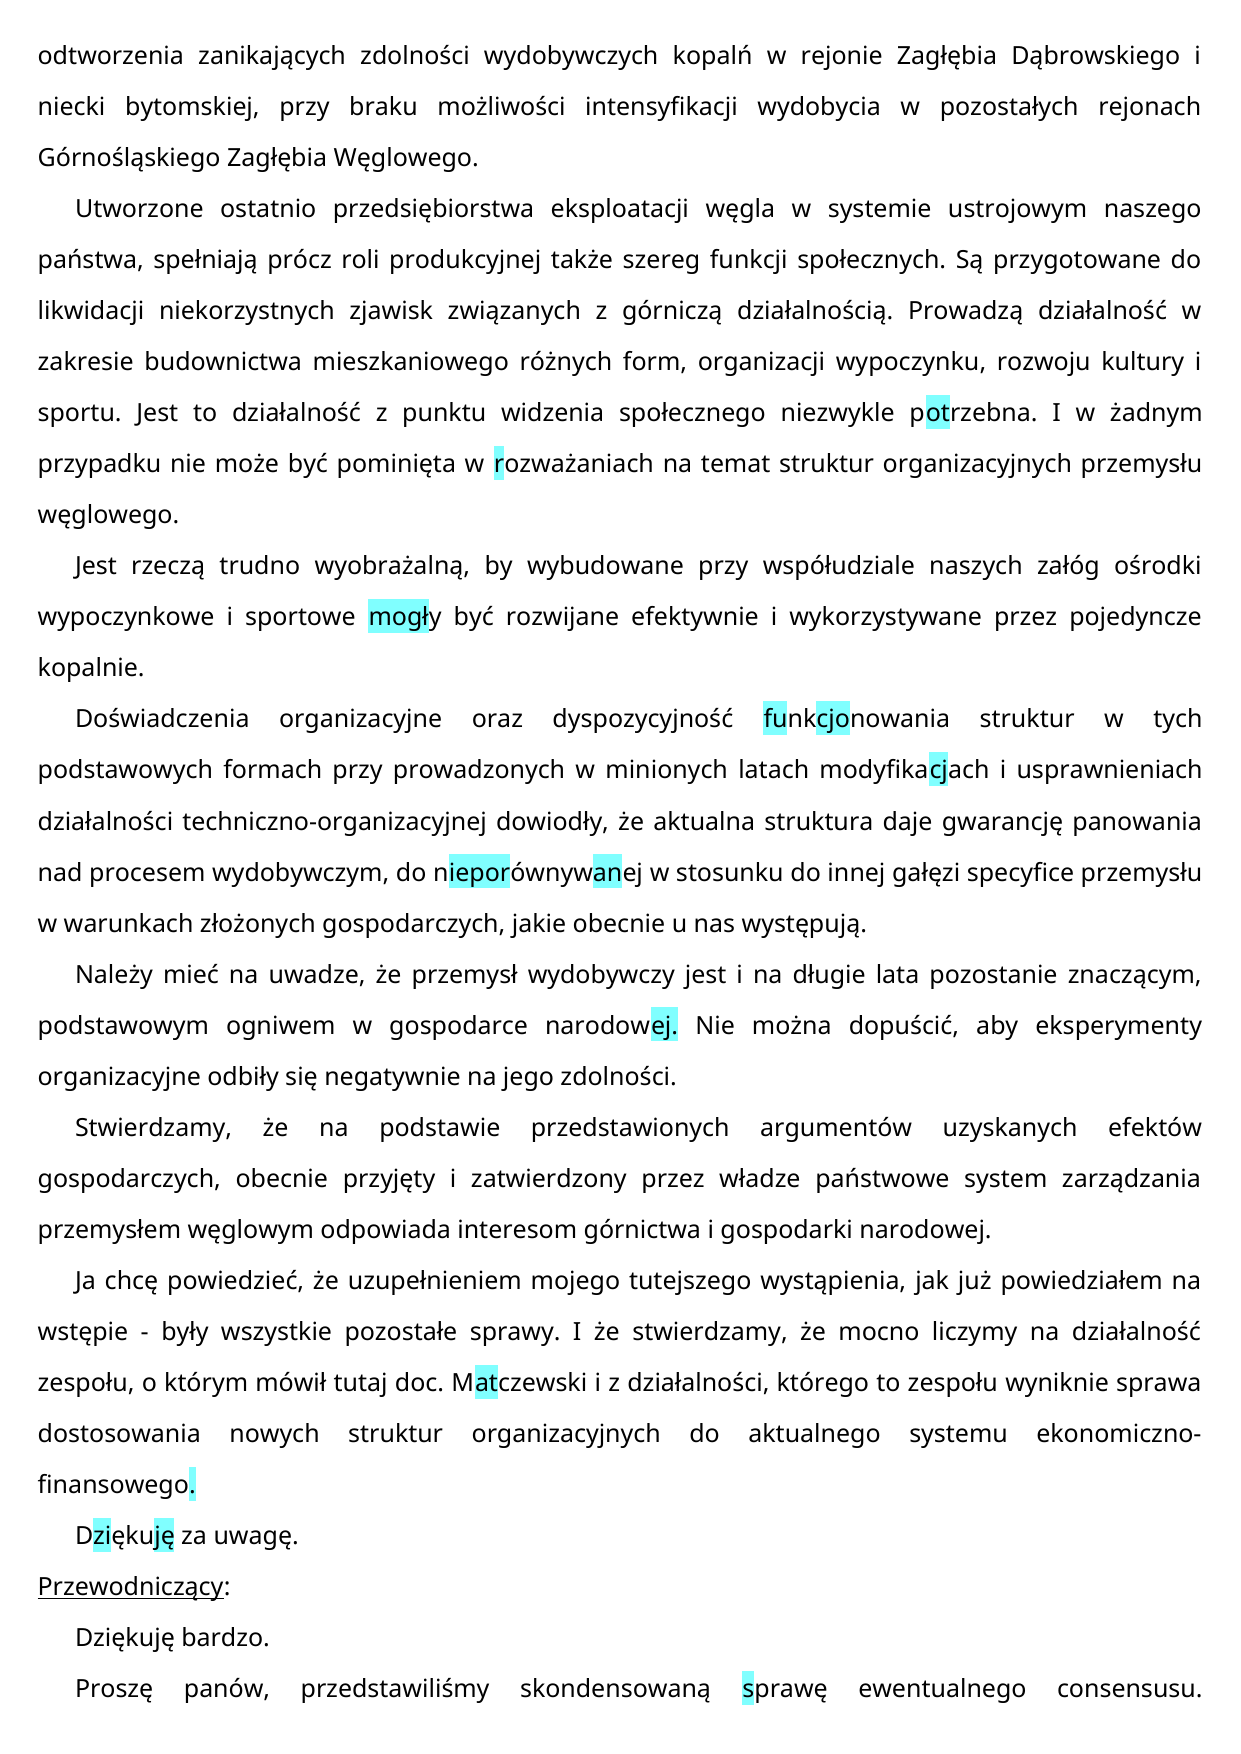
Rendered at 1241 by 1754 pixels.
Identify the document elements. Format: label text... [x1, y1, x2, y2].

text Stwierdzamy, że na podstawie przedstawionych argumentów uzyskanych efektów gospodarczych, obecnie przyjęty i zatwierdzony przez władze państwowe system zarządzania przemysłem węglowym odpowiada interesom górnictwa i gospodarki narodowej. [37, 1109, 1203, 1246]
text Jest rzeczą trudno wyobrażalną, by wybudowane przy współudziale naszych załóg ośrodki wypoczynkowe i sportowe mogły być rozwijane efektywnie i wykorzystywane przez pojedyncze kopalnie. [37, 548, 1203, 684]
text Utworzone ostatnio przedsiębiorstwa eksploatacji węgla w systemie ustrojowym naszego państwa, spełniają prócz roli produkcyjnej także szereg funkcji społecznych. Są przygotowane do likwidacji niekorzystnych zjawisk związanych z górniczą działalnością. Prowadzą działalność w zakresie budownictwa mieszkaniowego różnych form, organizacji wypoczynku, rozwoju kultury i sportu. Jest to działalność z punktu widzenia społecznego niezwykle potrzebna. I w żadnym przypadku nie może być pominięta w rozważaniach na temat struktur organizacyjnych przemysłu węglowego. [37, 191, 1203, 531]
text Przewodniczący: [37, 1569, 1203, 1603]
text Dziękuję za uwagę. [37, 1518, 1203, 1552]
text Doświadczenia organizacyjne oraz dyspozycyjność funkcjonowania struktur w tych podstawowych formach przy prowadzonych w minionych latach modyfikacjach i usprawnieniach działalności techniczno-organizacyjnej dowiodły, że aktualna struktura daje gwarancję panowania nad procesem wydobywczym, do nieporównywanej w stosunku do innej gałęzi specyfice przemysłu w warunkach złożonych gospodarczych, jakie obecnie u nas występują. [37, 701, 1203, 939]
text Ja chcę powiedzieć, że uzupełnieniem mojego tutejszego wystąpienia, jak już powiedziałem na wstępie - były wszystkie pozostałe sprawy. I że stwierdzamy, że mocno liczymy na działalność zespołu, o którym mówił tutaj doc. Matczewski i z działalności, którego to zespołu wyniknie sprawa dostosowania nowych struktur organizacyjnych do aktualnego systemu ekonomiczno-finansowego. [37, 1262, 1203, 1501]
text Proszę panów, przedstawiliśmy skondensowaną sprawę ewentualnego consensusu. [37, 1671, 1203, 1705]
text odtworzenia zanikających zdolności wydobywczych kopalń w rejonie Zagłębia Dąbrowskiego i niecki bytomskiej, przy braku możliwości intensyfikacji wydobycia w pozostałych rejonach Górnośląskiego Zagłębia Węglowego. [37, 37, 1203, 174]
text Należy mieć na uwadze, że przemysł wydobywczy jest i na długie lata pozostanie znaczącym, podstawowym ogniwem w gospodarce narodowej. Nie można dopuścić, aby eksperymenty organizacyjne odbiły się negatywnie na jego zdolności. [37, 956, 1203, 1092]
text Dziękuję bardzo. [37, 1620, 1203, 1654]
